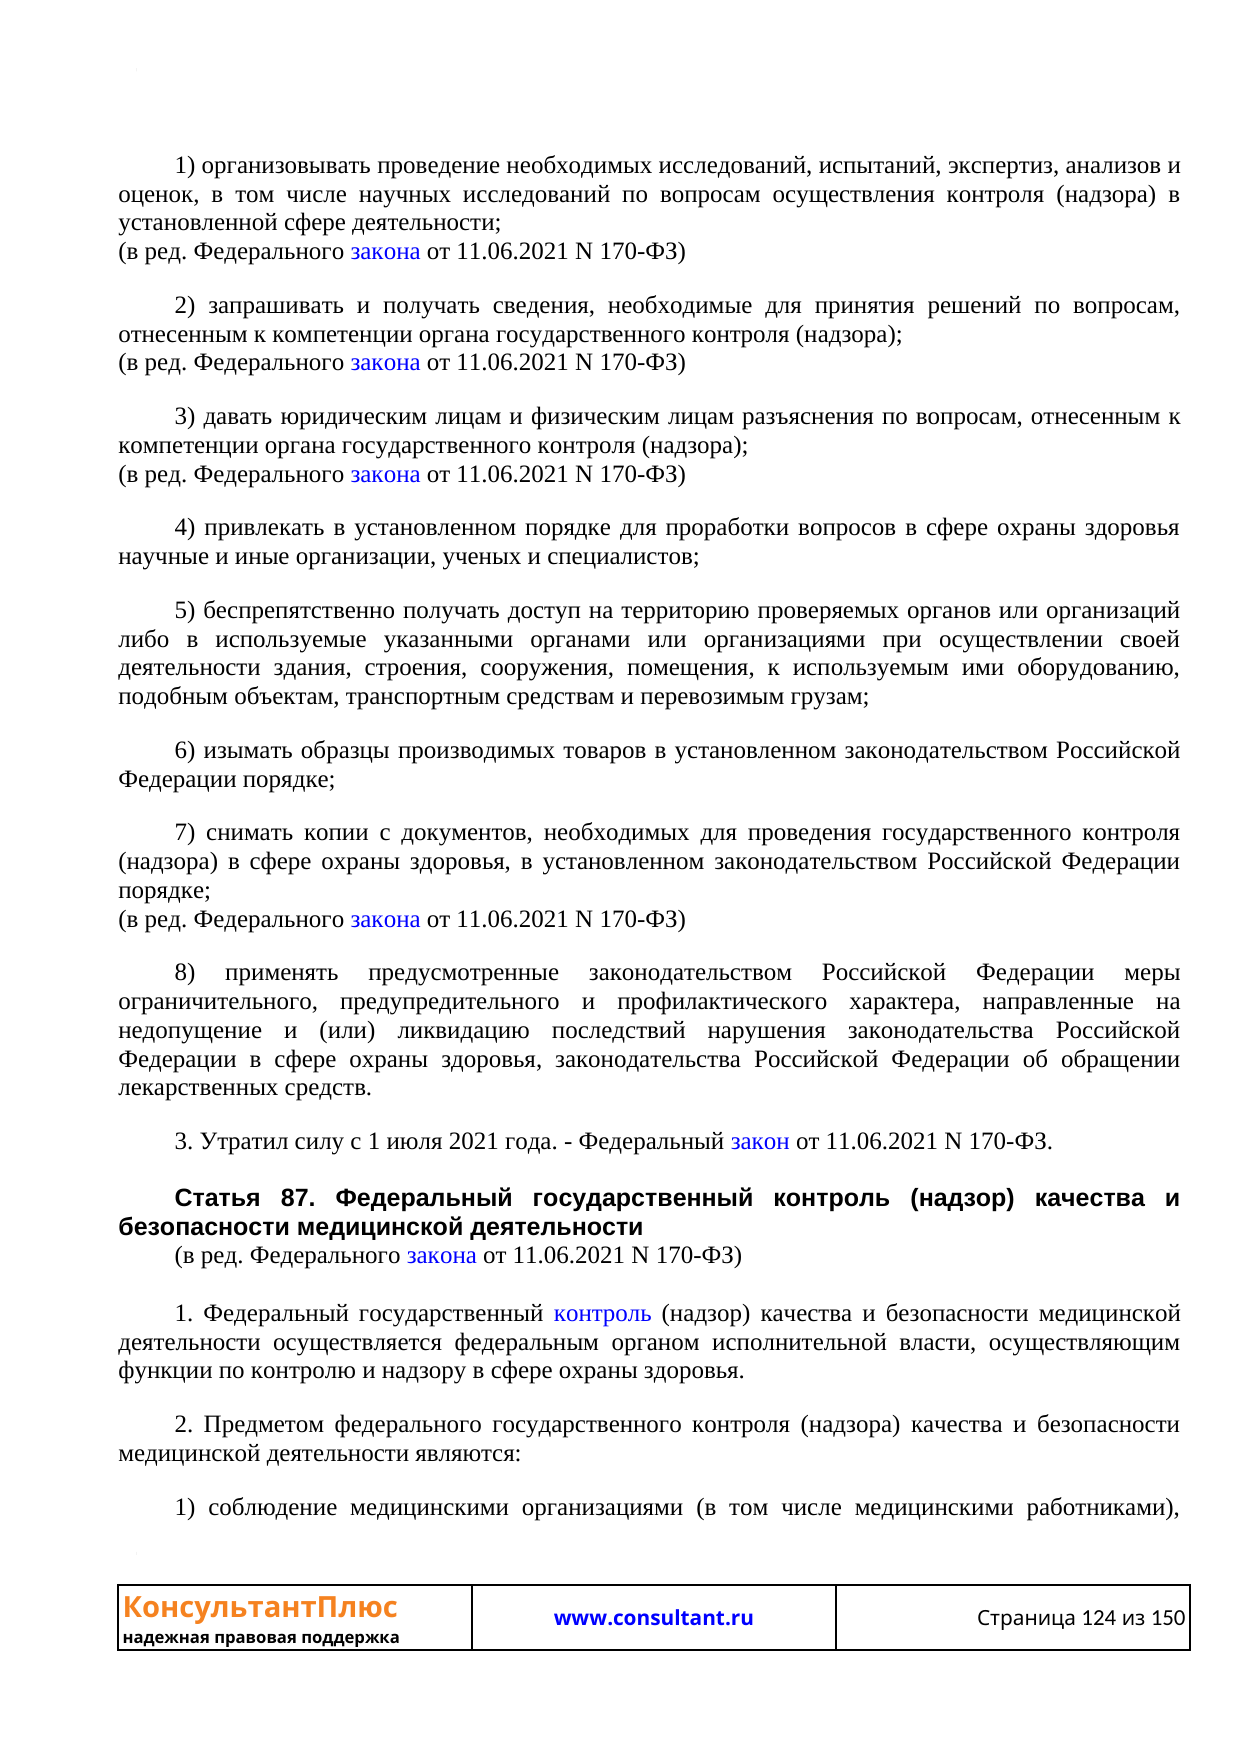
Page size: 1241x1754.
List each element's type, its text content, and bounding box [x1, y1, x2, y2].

text 6) изымать образцы производимых товаров в установленном законодательством Российской Федерации порядке; [118, 735, 1181, 792]
text 8) применять предусмотренные законодательством Российской Федерации меры ограничительного, предупредительного и профилактического характера, направленные на недопущение и (или) ликвидацию последствий нарушения законодательства Российской Федерации в сфере охраны здоровья, законодательства Российской Федерации об обращении лекарственных средств. [118, 957, 1181, 1101]
text 1) соблюдение медицинскими организациями (в том числе медицинскими работниками), [118, 1492, 1181, 1521]
text 3) давать юридическим лицам и физическим лицам разъяснения по вопросам, отнесенным к компетенции органа государственного контроля (надзора); [118, 401, 1181, 459]
text (в ред. Федерального закона от 11.06.2021 N 170-ФЗ) [118, 459, 1181, 487]
text 2) запрашивать и получать сведения, необходимые для принятия решений по вопросам, отнесенным к компетенции органа государственного контроля (надзора); [118, 290, 1181, 347]
text 1) организовывать проведение необходимых исследований, испытаний, экспертиз, анализов и оценок, в том числе научных исследований по вопросам осуществления контроля (надзора) в установленной сфере деятельности; [118, 150, 1181, 236]
text 7) снимать копии с документов, необходимых для проведения государственного контроля (надзора) в сфере охраны здоровья, в установленном законодательством Российской Федерации порядке; [118, 817, 1181, 904]
text (в ред. Федерального закона от 11.06.2021 N 170-ФЗ) [118, 236, 1181, 265]
text 4) привлекать в установленном порядке для проработки вопросов в сфере охраны здоровья научные и иные организации, ученых и специалистов; [118, 512, 1181, 570]
text 1. Федеральный государственный контроль (надзор) качества и безопасности медицинской деятельности осуществляется федеральным органом исполнительной власти, осуществляющим функции по контролю и надзору в сфере охраны здоровья. [118, 1298, 1181, 1384]
text (в ред. Федерального закона от 11.06.2021 N 170-ФЗ) [118, 347, 1181, 376]
text (в ред. Федерального закона от 11.06.2021 N 170-ФЗ) [118, 1241, 1181, 1269]
text Статья 87. Федеральный государственный контроль (надзор) качества и безопасности медицинской деятельности [118, 1183, 1181, 1241]
text 3. Утратил силу с 1 июля 2021 года. - Федеральный закон от 11.06.2021 N 170-ФЗ. [118, 1126, 1181, 1155]
text 2. Предметом федерального государственного контроля (надзора) качества и безопасности медицинской деятельности являются: [118, 1409, 1181, 1467]
text (в ред. Федерального закона от 11.06.2021 N 170-ФЗ) [118, 904, 1181, 932]
text 5) беспрепятственно получать доступ на территорию проверяемых органов или организаций либо в используемые указанными органами или организациями при осуществлении своей деятельности здания, строения, сооружения, помещения, к используемым ими оборудованию, подобным объектам, транспортным средствам и перевозимым грузам; [118, 595, 1181, 710]
